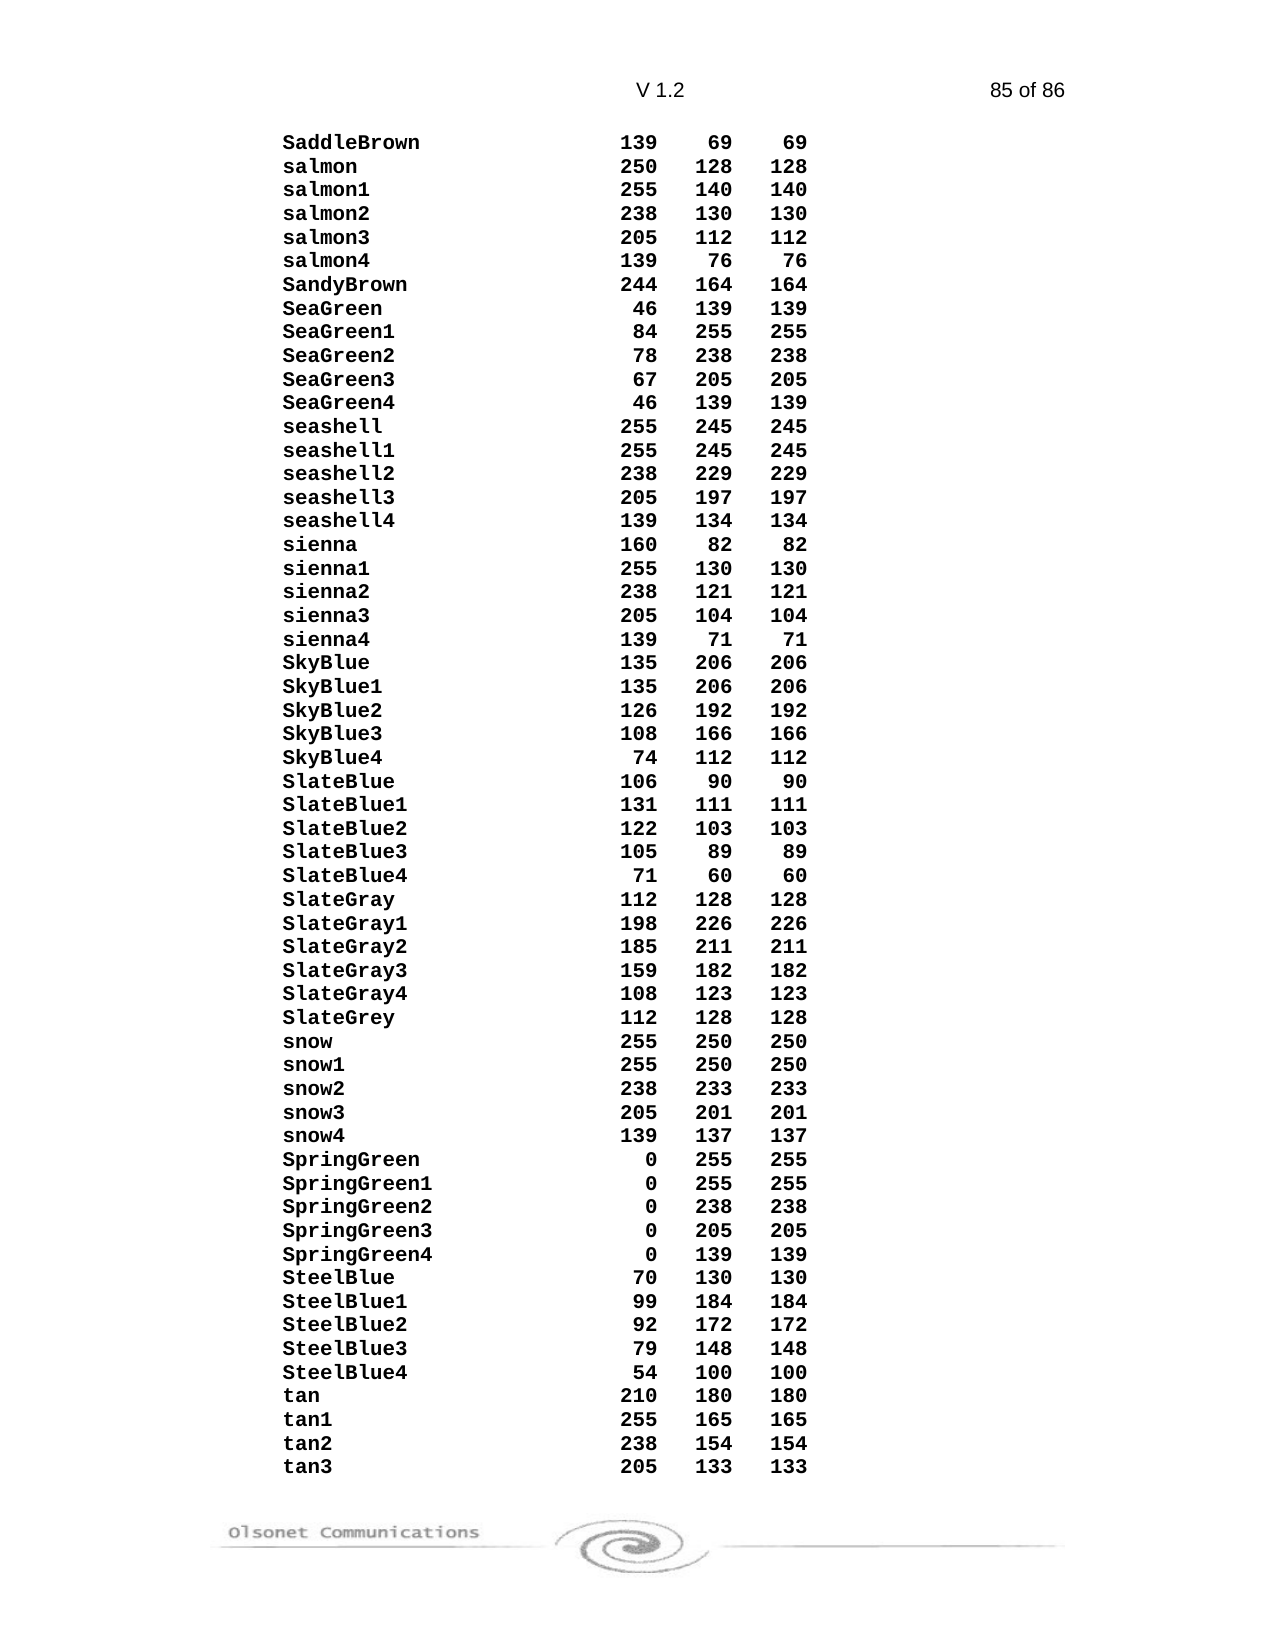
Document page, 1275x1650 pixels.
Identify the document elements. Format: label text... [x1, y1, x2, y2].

text sienna 160 82 82 [282, 534, 1065, 558]
text SkyBlue4 74 112 112 [282, 747, 1065, 771]
text SlateBlue4 71 60 60 [282, 865, 1065, 889]
text SeaGreen2 78 238 238 [282, 345, 1065, 369]
text SpringGreen 0 255 255 [282, 1149, 1065, 1173]
text tan2 238 154 154 [282, 1433, 1065, 1456]
text sienna1 255 130 130 [282, 558, 1065, 581]
text SlateGray3 159 182 182 [282, 960, 1065, 983]
text SlateGray4 108 123 123 [282, 983, 1065, 1007]
text SlateGrey 112 128 128 [282, 1007, 1065, 1031]
text sienna3 205 104 104 [282, 605, 1065, 629]
text SteelBlue 70 130 130 [282, 1267, 1065, 1291]
text SpringGreen1 0 255 255 [282, 1173, 1065, 1196]
text SteelBlue2 92 172 172 [282, 1314, 1065, 1338]
text seashell4 139 134 134 [282, 511, 1065, 534]
text SkyBlue1 135 206 206 [282, 676, 1065, 700]
text salmon3 205 112 112 [282, 227, 1065, 250]
text SpringGreen4 0 139 139 [282, 1243, 1065, 1267]
text salmon4 139 76 76 [282, 250, 1065, 274]
text snow1 255 250 250 [282, 1054, 1065, 1078]
text SandyBrown 244 164 164 [282, 274, 1065, 298]
text SpringGreen2 0 238 238 [282, 1196, 1065, 1220]
text SeaGreen4 46 139 139 [282, 392, 1065, 416]
text SlateBlue3 105 89 89 [282, 842, 1065, 865]
text seashell2 238 229 229 [282, 463, 1065, 487]
text salmon 250 128 128 [282, 156, 1065, 179]
text SkyBlue2 126 192 192 [282, 700, 1065, 723]
text seashell1 255 245 245 [282, 439, 1065, 463]
text salmon1 255 140 140 [282, 179, 1065, 203]
picture [210, 1504, 1065, 1596]
text SkyBlue3 108 166 166 [282, 723, 1065, 747]
text SaddleBrown 139 69 69 [282, 132, 1065, 156]
text SteelBlue1 99 184 184 [282, 1291, 1065, 1314]
text SeaGreen 46 139 139 [282, 298, 1065, 321]
text SlateGray 112 128 128 [282, 889, 1065, 912]
text SlateBlue2 122 103 103 [282, 818, 1065, 842]
text tan1 255 165 165 [282, 1409, 1065, 1433]
text SeaGreen1 84 255 255 [282, 321, 1065, 345]
text snow3 205 201 201 [282, 1102, 1065, 1125]
text SpringGreen3 0 205 205 [282, 1220, 1065, 1243]
text SteelBlue3 79 148 148 [282, 1338, 1065, 1362]
text sienna2 238 121 121 [282, 581, 1065, 605]
text SteelBlue4 54 100 100 [282, 1362, 1065, 1385]
text SeaGreen3 67 205 205 [282, 369, 1065, 392]
text tan 210 180 180 [282, 1385, 1065, 1409]
text SlateGray2 185 211 211 [282, 936, 1065, 960]
text snow 255 250 250 [282, 1031, 1065, 1054]
text snow4 139 137 137 [282, 1125, 1065, 1149]
text SkyBlue 135 206 206 [282, 652, 1065, 676]
text snow2 238 233 233 [282, 1078, 1065, 1102]
text salmon2 238 130 130 [282, 203, 1065, 227]
text SlateBlue 106 90 90 [282, 771, 1065, 794]
text SlateBlue1 131 111 111 [282, 794, 1065, 818]
text SlateGray1 198 226 226 [282, 912, 1065, 936]
text tan3 205 133 133 [282, 1456, 1065, 1480]
text seashell 255 245 245 [282, 416, 1065, 439]
text seashell3 205 197 197 [282, 487, 1065, 511]
text sienna4 139 71 71 [282, 629, 1065, 652]
